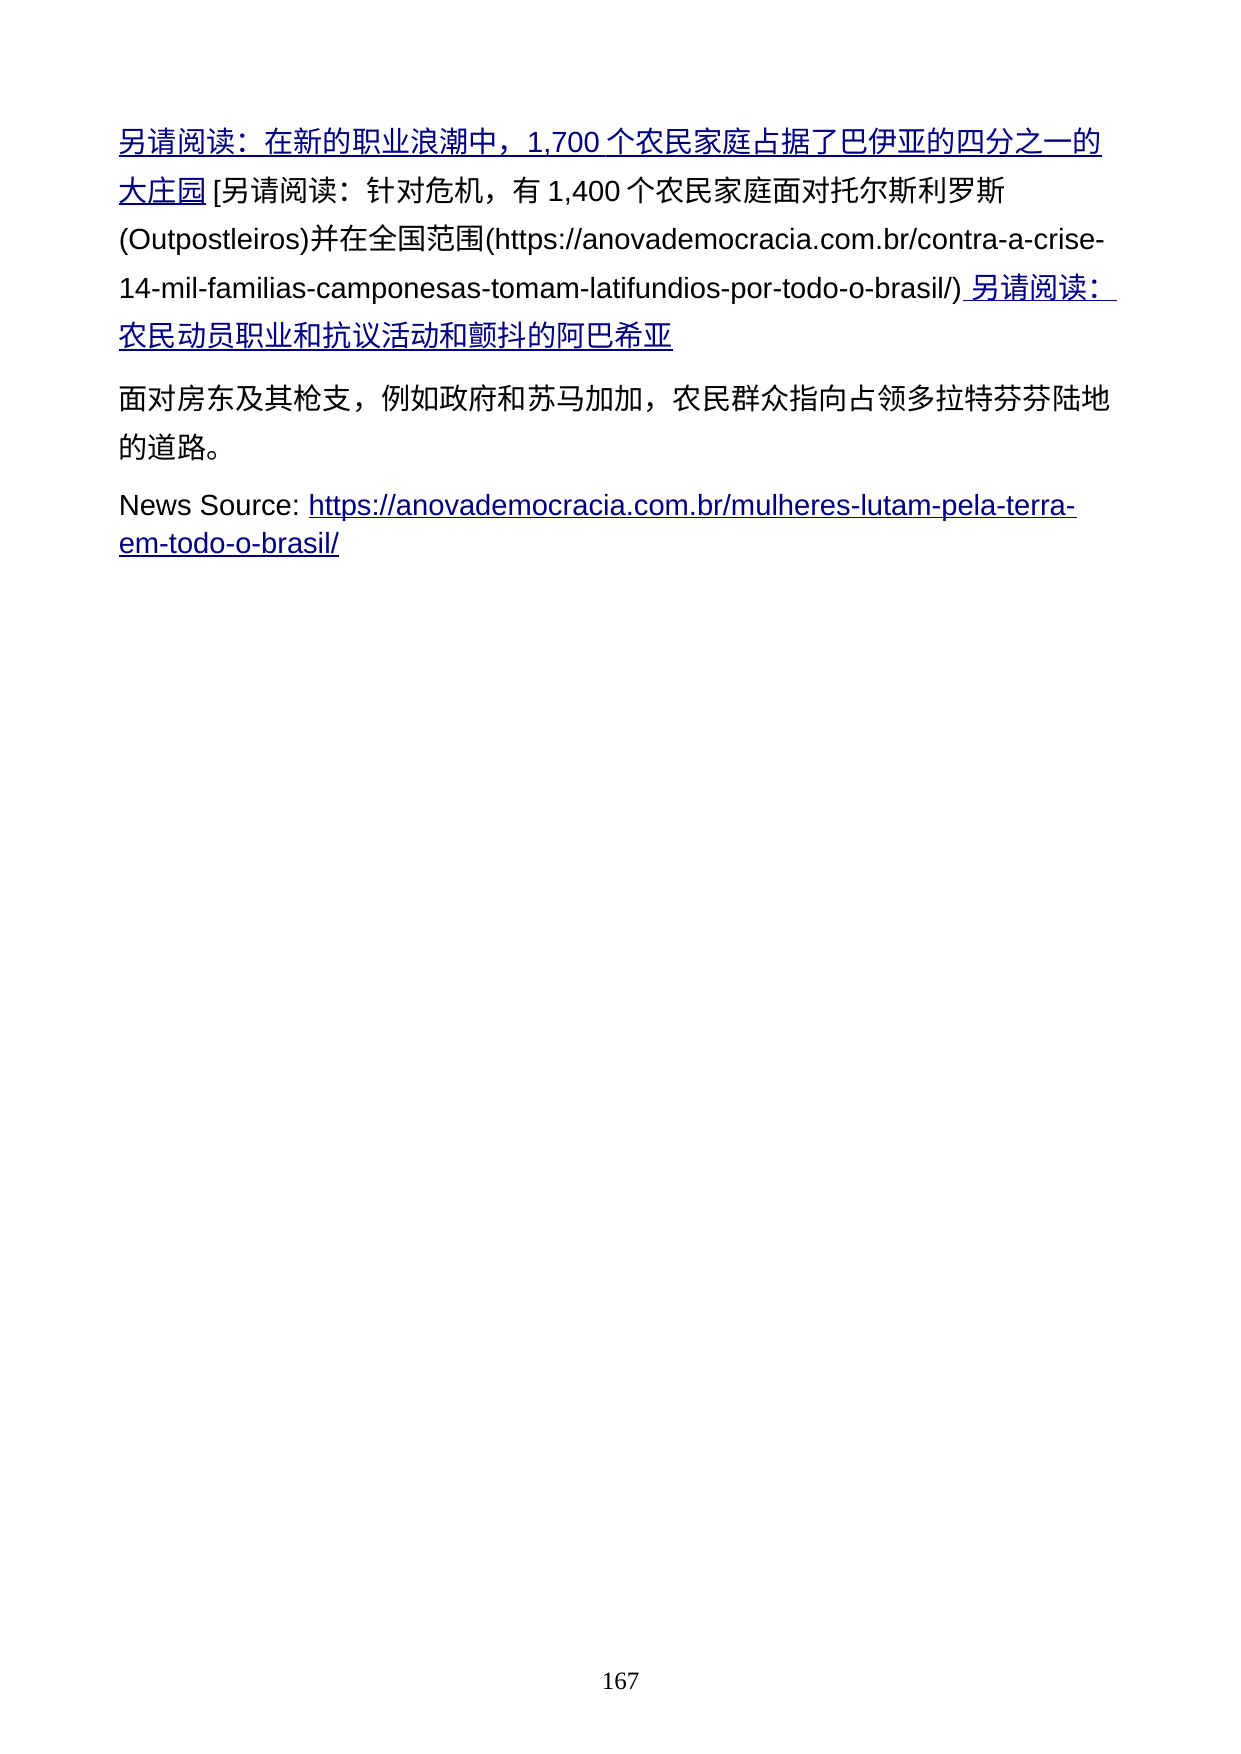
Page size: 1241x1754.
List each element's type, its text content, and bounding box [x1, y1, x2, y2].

text 另请阅读：在新的职业浪潮中，1,700个农民家庭占据了巴伊亚的四分之一的大庄园 [另请阅读：针对危机，有1,400个农民家庭面对托尔斯利罗斯(Outpostleiros)并在全国范围(https://anovademocracia.com.br/contra-a-crise-14-mil-familias-camponesas-tomam-latifundios-por-todo-o-brasil/) 另请阅读：农民动员职业和抗议活动和颤抖的阿巴希亚 [118, 118, 1122, 355]
text News Source: https://anovademocracia.com.br/mulheres-lutam-pela-terra-em-todo-o-brasil/ [118, 487, 1122, 559]
text 面对房东及其枪支，例如政府和苏马加加，农民群众指向占领多拉特芬芬陆地的道路。 [118, 376, 1122, 467]
